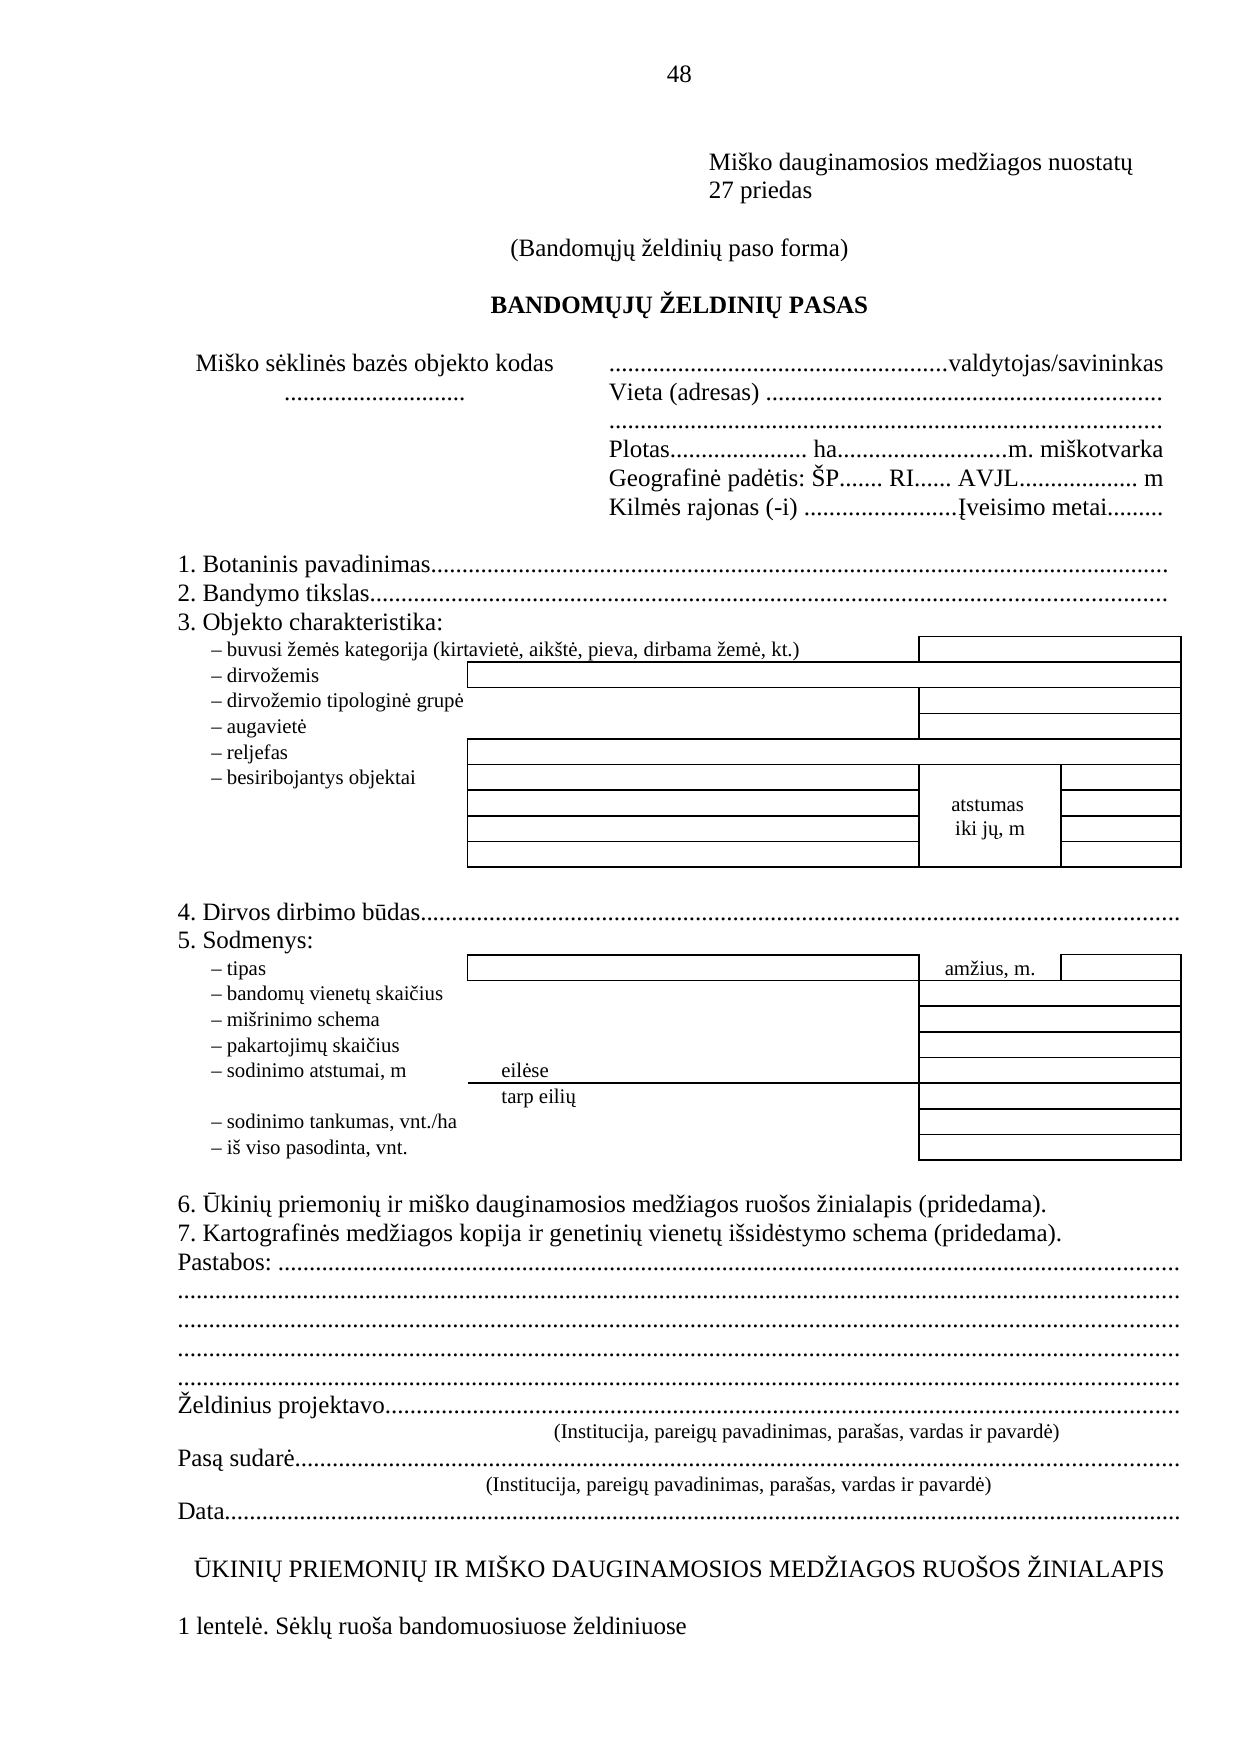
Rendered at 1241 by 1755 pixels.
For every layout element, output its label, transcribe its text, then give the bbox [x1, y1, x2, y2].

table_cell [468, 663, 1180, 687]
table_header [572, 348, 597, 521]
table_cell [920, 1135, 1180, 1159]
table_cell – dirvožemis [177, 661, 467, 687]
table_cell [468, 842, 918, 866]
text Data [177, 1496, 1181, 1525]
table_cell – bandomų vienetų skaičius [177, 980, 918, 1005]
table_header – buvusi žemės kategorija (kirtavietė, aikštė, pieva, dirbama žemė, kt.) [177, 636, 918, 661]
table_cell [920, 1033, 1180, 1057]
table_cell [177, 815, 467, 841]
table_cell [1062, 842, 1180, 866]
table_cell – iš viso pasodinta, vnt. [177, 1134, 918, 1159]
table_cell [920, 688, 1180, 712]
table_cell tarp eilių [468, 1084, 918, 1108]
text (Bandomųjų želdinių paso forma) [177, 233, 1181, 262]
table_cell [920, 714, 1180, 738]
table_header [1062, 955, 1180, 980]
text Pasą sudarė [177, 1443, 1181, 1472]
text 27 priedas [177, 176, 1181, 204]
table_header . valdytojas/savininkas Vieta (adresas) . Plotas...................... ha m. miškotvarka Geografinė padėtis: ŠP....... RI...... AVJL................... m Kilmės rajonas (-i) Įveisimo metai......... [598, 348, 1181, 521]
text 5. Sodmenys: [177, 925, 1181, 954]
table_cell [177, 789, 467, 815]
text (Institucija, pareigų pavadinimas, parašas, vardas ir pavardė) [177, 1419, 1181, 1443]
table_cell [468, 765, 918, 789]
table_cell – augavietė [177, 713, 918, 738]
table_header [920, 637, 1180, 661]
table_cell atstumas iki jų, m [920, 765, 1060, 866]
text Miško dauginamosios medžiagos nuostatų [177, 147, 1181, 176]
text BANDOMŲJŲ ŽELDINIŲ PASAS [177, 291, 1181, 319]
table_cell – pakartojimų skaičius [177, 1031, 918, 1057]
text 4. Dirvos dirbimo būdas.. [177, 897, 1181, 925]
text 3. Objekto charakteristika: [177, 607, 1181, 636]
text 7. Kartografinės medžiagos kopija ir genetinių vienetų išsidėstymo schema (pridedama). [177, 1218, 1181, 1247]
table_header amžius, m. [920, 954, 1060, 980]
table_cell – reljefas [177, 738, 467, 764]
text Pastabos: [177, 1247, 1181, 1276]
table_cell – besiribojantys objektai [177, 764, 467, 789]
table_header Miško sėklinės bazės objekto kodas ............................. [177, 348, 572, 521]
text 1 lentelė. Sėklų ruoša bandomuosiuose želdiniuose [177, 1611, 1181, 1640]
table_cell [1062, 765, 1180, 789]
table_cell [468, 791, 918, 815]
table_cell eilėse [468, 1057, 918, 1082]
table_cell [920, 1084, 1180, 1108]
table_cell [177, 841, 467, 866]
text 1. Botaninis pavadinimas [177, 549, 1181, 578]
table_cell – dirvožemio tipologinė grupė [177, 687, 918, 712]
table_cell [468, 817, 918, 841]
text Želdinius projektavo [177, 1391, 1181, 1419]
table_cell [920, 981, 1180, 1005]
text 2. Bandymo tikslas [177, 578, 1181, 607]
table_cell [177, 1082, 467, 1108]
table_cell [1062, 791, 1180, 815]
table_cell [920, 1110, 1180, 1133]
table_cell – sodinimo atstumai, m [177, 1057, 467, 1082]
table_cell [920, 1007, 1180, 1031]
table_cell [920, 1058, 1180, 1082]
text (Institucija, pareigų pavadinimas, parašas, vardas ir pavardė) [177, 1472, 1181, 1496]
table_cell – mišrinimo schema [177, 1005, 918, 1031]
text ŪKINIŲ PRIEMONIŲ IR MIŠKO DAUGINAMOSIOS MEDŽIAGOS RUOŠOS ŽINIALAPIS [177, 1554, 1181, 1582]
table_header [468, 956, 918, 980]
text 6. Ūkinių priemonių ir miško dauginamosios medžiagos ruošos žinialapis (pridedama). [177, 1189, 1181, 1218]
table_cell – sodinimo tankumas, vnt./ha [177, 1108, 918, 1133]
table_cell [468, 740, 1180, 764]
table_header – tipas [177, 954, 467, 980]
table_cell [1062, 817, 1180, 841]
